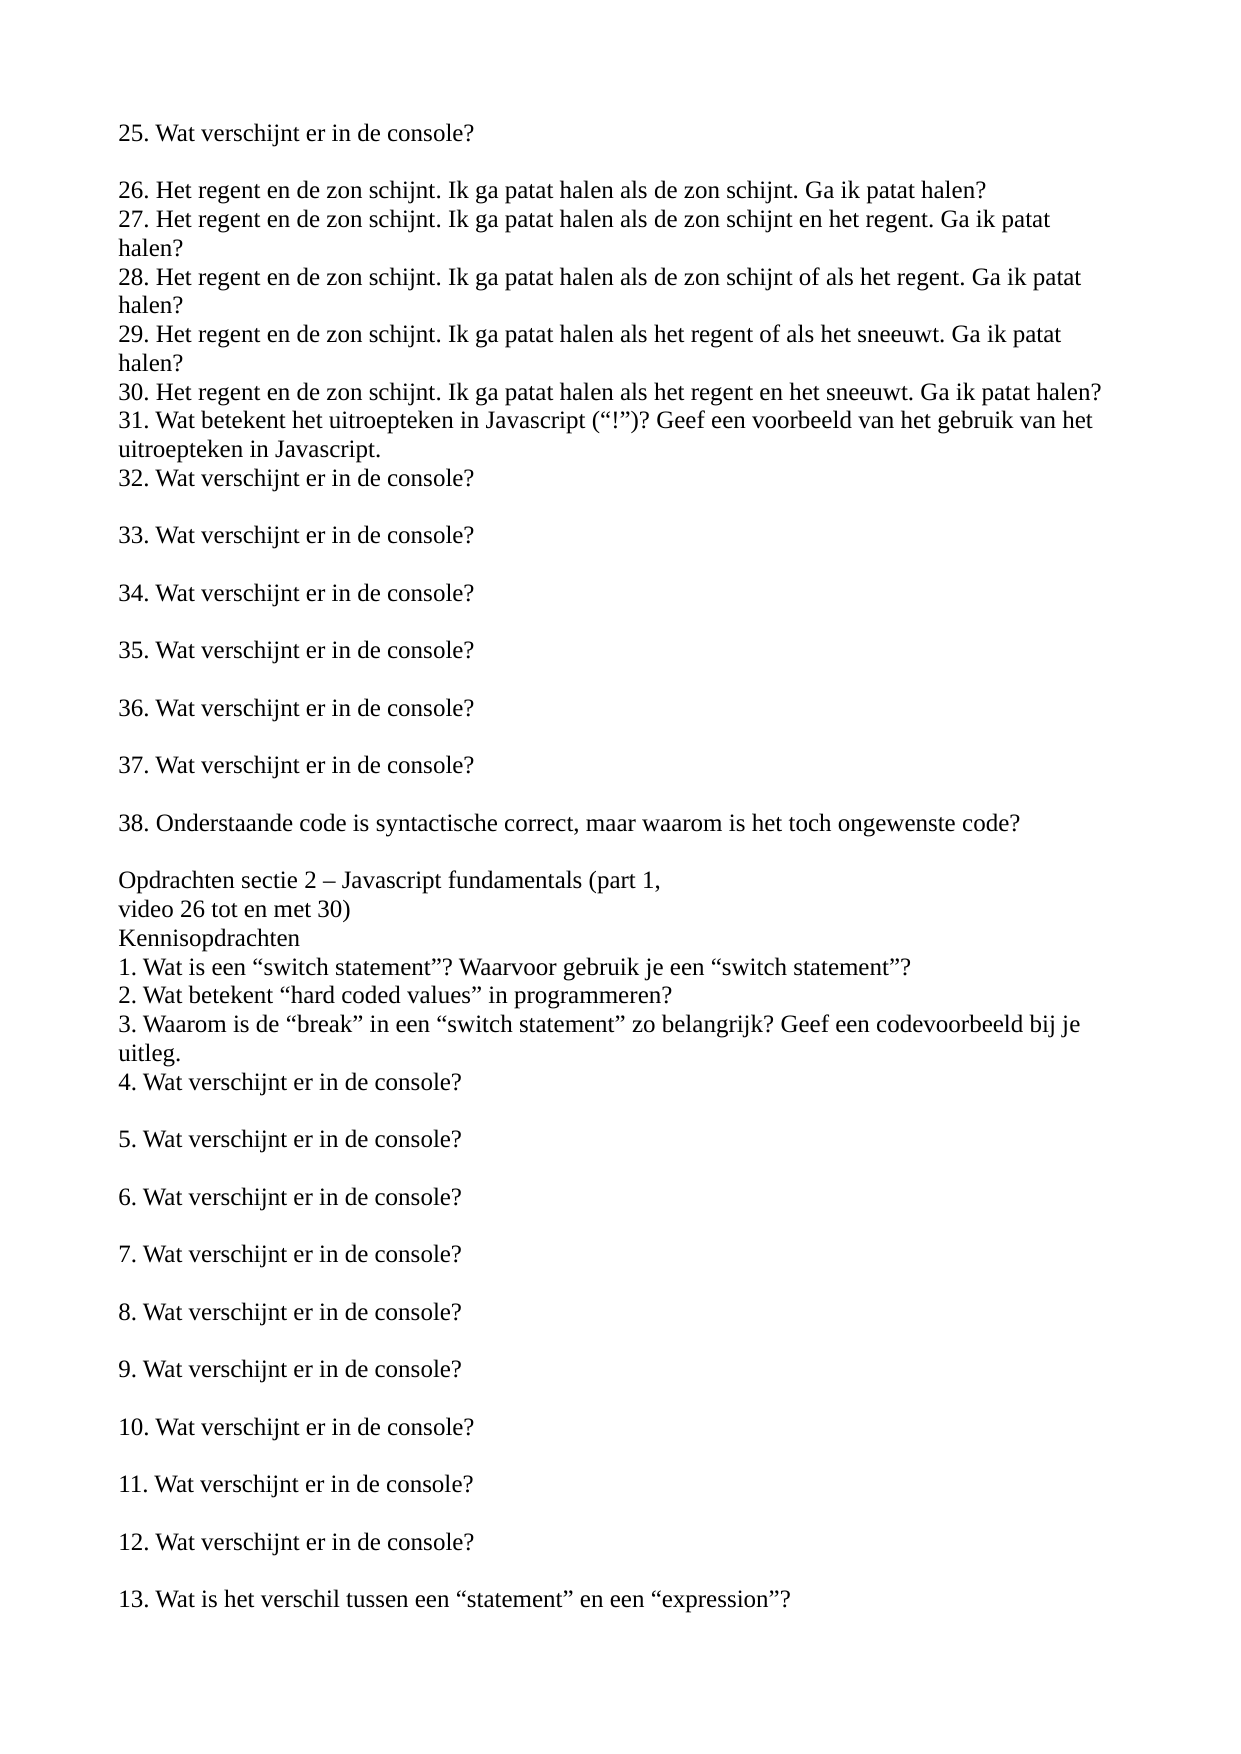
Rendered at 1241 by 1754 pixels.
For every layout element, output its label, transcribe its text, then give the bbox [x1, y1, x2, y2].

text 32. Wat verschijnt er in de console? [118, 463, 1122, 492]
text 10. Wat verschijnt er in de console? [118, 1412, 1122, 1441]
text 12. Wat verschijnt er in de console? [118, 1527, 1122, 1556]
text 29. Het regent en de zon schijnt. Ik ga patat halen als het regent of als het sneeuwt. Ga ik patat [118, 319, 1122, 348]
text 27. Het regent en de zon schijnt. Ik ga patat halen als de zon schijnt en het regent. Ga ik patat [118, 204, 1122, 233]
text 25. Wat verschijnt er in de console? [118, 118, 1122, 147]
text 34. Wat verschijnt er in de console? [118, 578, 1122, 607]
text 6. Wat verschijnt er in de console? [118, 1182, 1122, 1211]
text 13. Wat is het verschil tussen een “statement” en een “expression”? [118, 1584, 1122, 1613]
text uitroepteken in Javascript. [118, 434, 1122, 463]
text halen? [118, 233, 1122, 262]
text 5. Wat verschijnt er in de console? [118, 1124, 1122, 1153]
text 28. Het regent en de zon schijnt. Ik ga patat halen als de zon schijnt of als het regent. Ga ik patat [118, 262, 1122, 291]
text Opdrachten sectie 2 – Javascript fundamentals (part 1, [118, 866, 1122, 894]
text video 26 tot en met 30) [118, 894, 1122, 923]
text halen? [118, 291, 1122, 319]
text 9. Wat verschijnt er in de console? [118, 1354, 1122, 1383]
text 26. Het regent en de zon schijnt. Ik ga patat halen als de zon schijnt. Ga ik patat halen? [118, 176, 1122, 204]
text 2. Wat betekent “hard coded values” in programmeren? [118, 981, 1122, 1009]
text 11. Wat verschijnt er in de console? [118, 1469, 1122, 1498]
text 7. Wat verschijnt er in de console? [118, 1239, 1122, 1268]
text 8. Wat verschijnt er in de console? [118, 1297, 1122, 1326]
text Kennisopdrachten [118, 923, 1122, 952]
text 37. Wat verschijnt er in de console? [118, 751, 1122, 779]
text halen? [118, 348, 1122, 377]
text 36. Wat verschijnt er in de console? [118, 693, 1122, 722]
text 38. Onderstaande code is syntactische correct, maar waarom is het toch ongewenste code? [118, 808, 1122, 837]
text 1. Wat is een “switch statement”? Waarvoor gebruik je een “switch statement”? [118, 952, 1122, 981]
text 30. Het regent en de zon schijnt. Ik ga patat halen als het regent en het sneeuwt. Ga ik patat halen? [118, 377, 1122, 406]
text 31. Wat betekent het uitroepteken in Javascript (“!”)? Geef een voorbeeld van het gebruik van het [118, 406, 1122, 434]
text 3. Waarom is de “break” in een “switch statement” zo belangrijk? Geef een codevoorbeeld bij je [118, 1009, 1122, 1038]
text uitleg. [118, 1038, 1122, 1067]
text 33. Wat verschijnt er in de console? [118, 521, 1122, 549]
text 4. Wat verschijnt er in de console? [118, 1067, 1122, 1096]
text 35. Wat verschijnt er in de console? [118, 636, 1122, 664]
